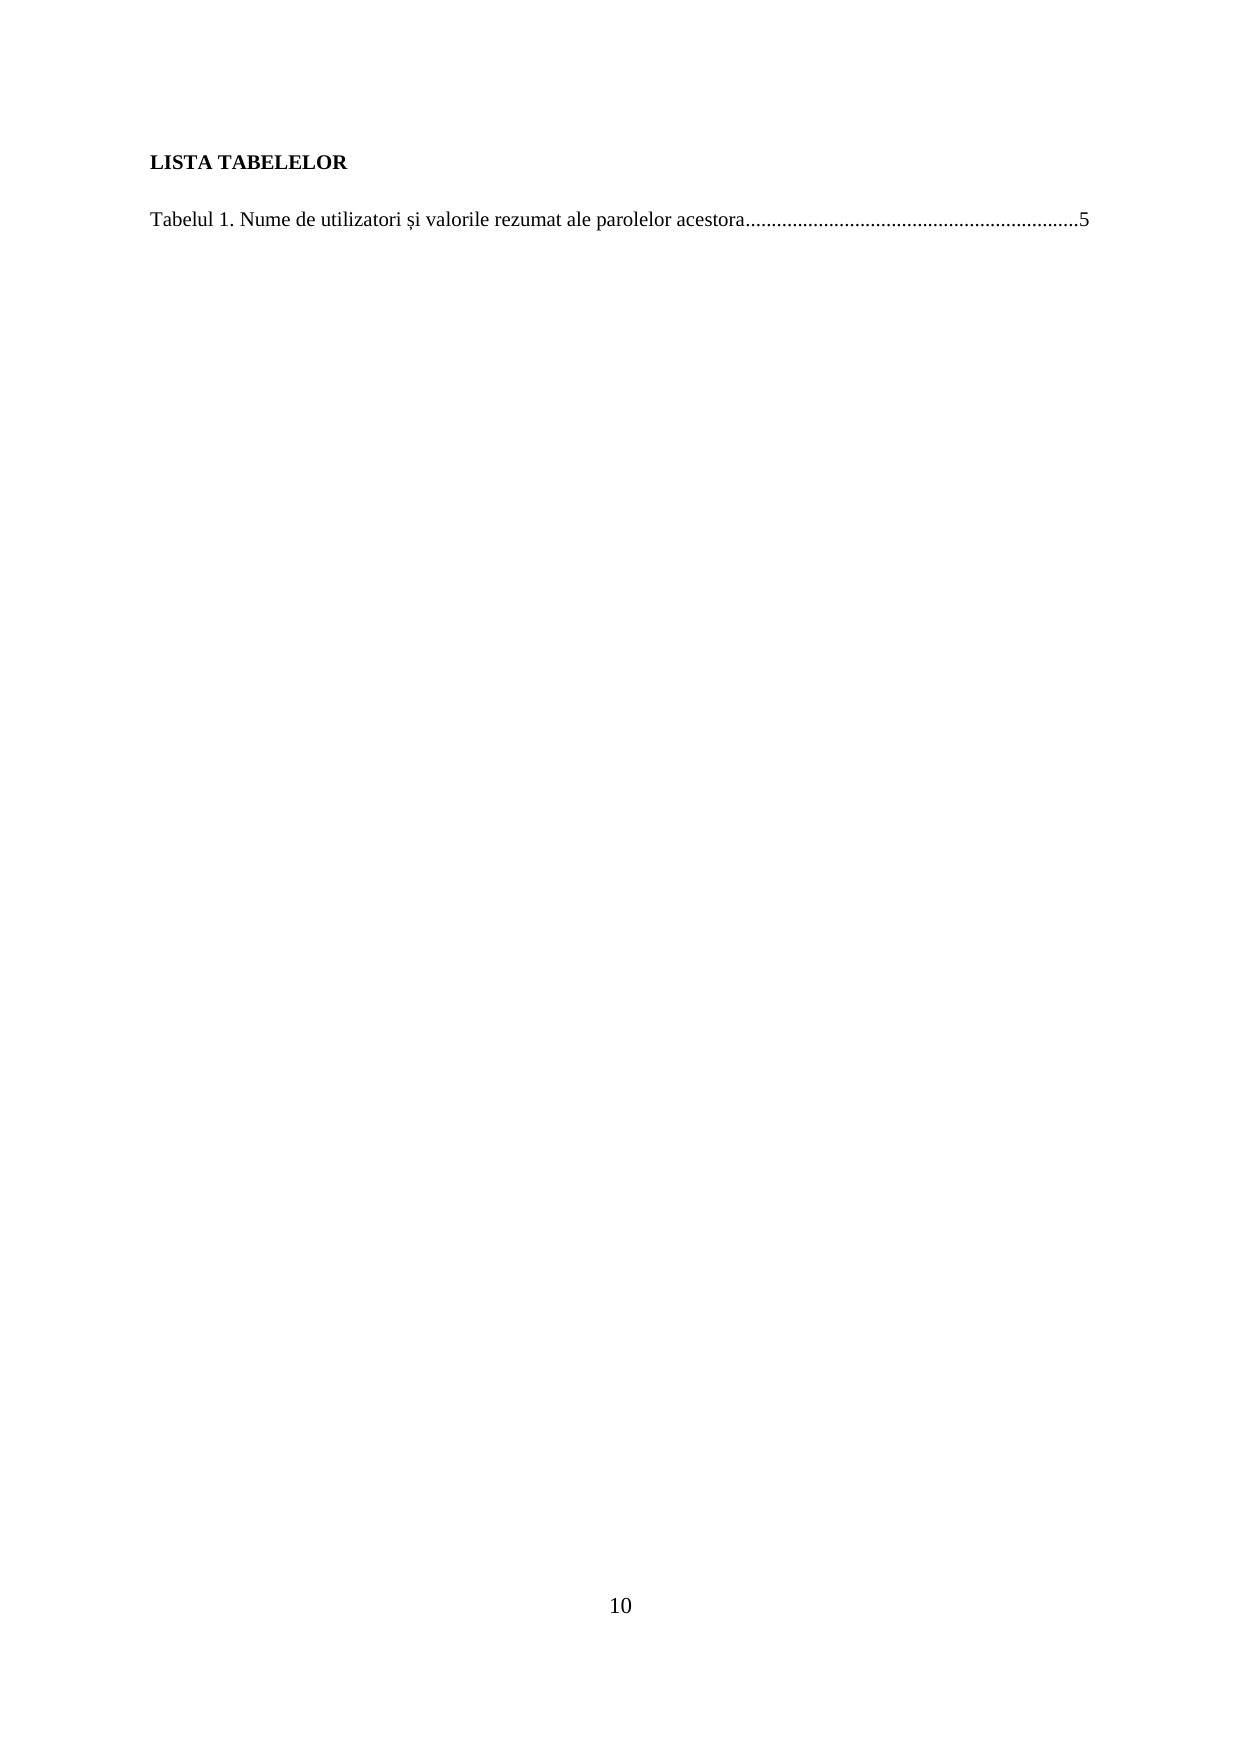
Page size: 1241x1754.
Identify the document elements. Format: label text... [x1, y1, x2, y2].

text LISTA TABELELOR [150, 150, 1091, 174]
text Tabelul 1. Nume de utilizatori și valorile rezumat ale parolelor acestora 5 [150, 207, 1091, 231]
